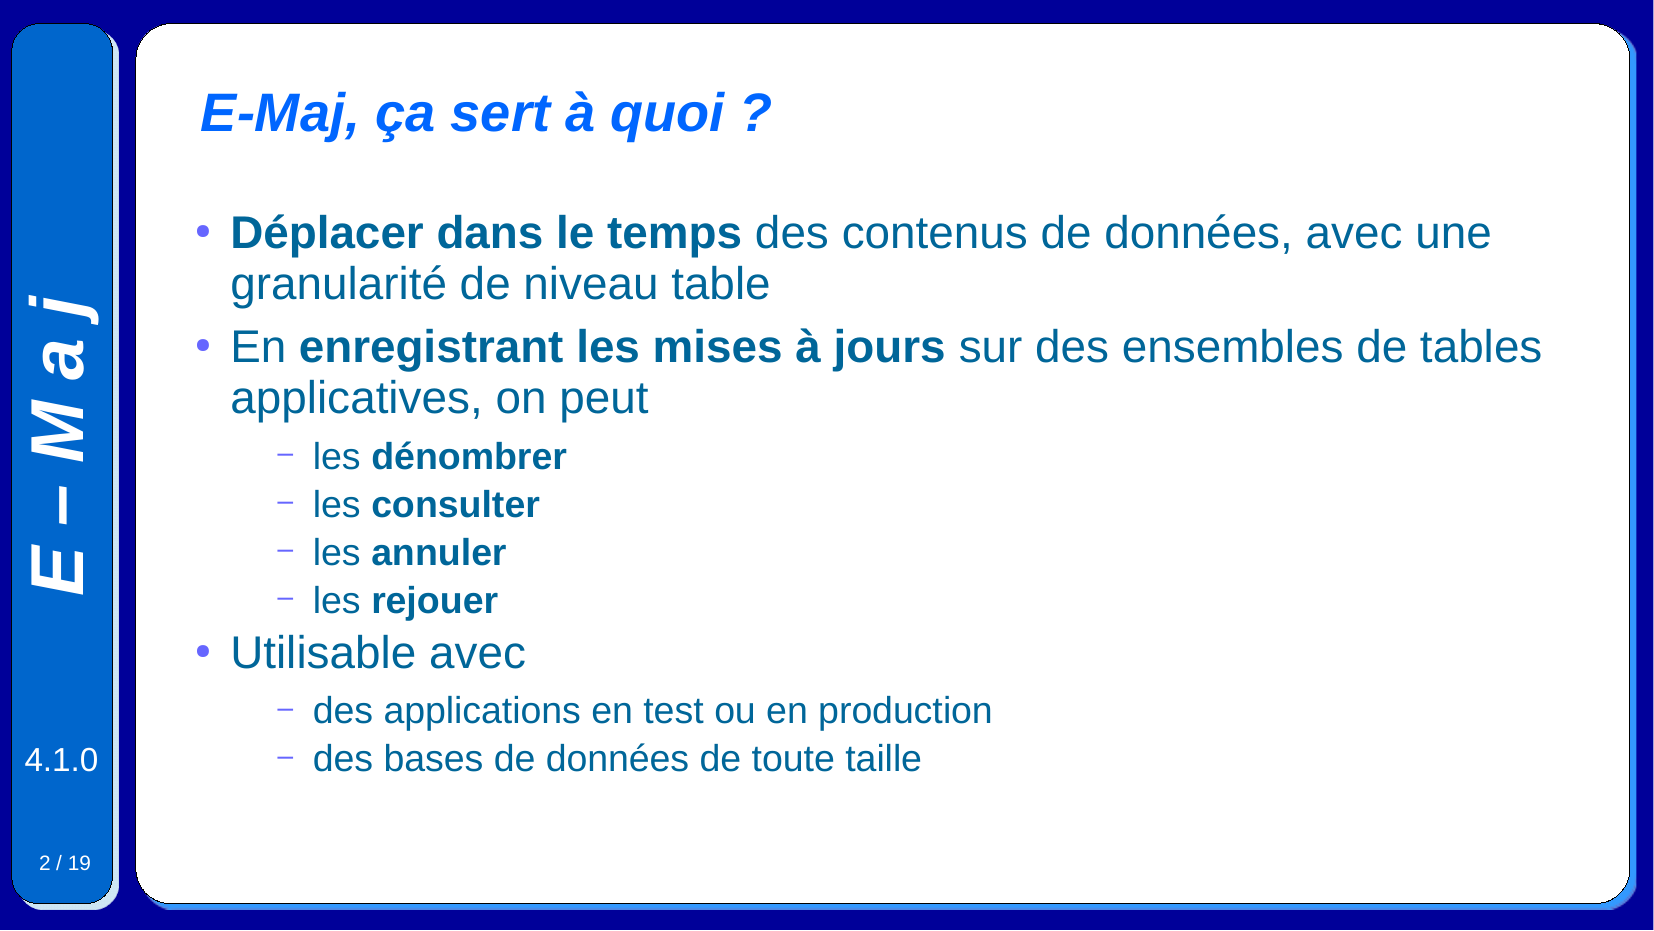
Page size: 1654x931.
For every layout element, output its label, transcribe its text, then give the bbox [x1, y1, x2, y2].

list Déplacer dans le temps des contenus de données, avec une granularité de niveau table En enregistrant les mises à jours sur des ensembles de tables applicatives, on peut les dénombrer les consulter les annuler les rejouer Utilisable avec des applications en test ou en production des bases de données de toute taille [177, 206, 1587, 886]
title E-Maj, ça sert à quoi ? [200, 34, 1575, 191]
